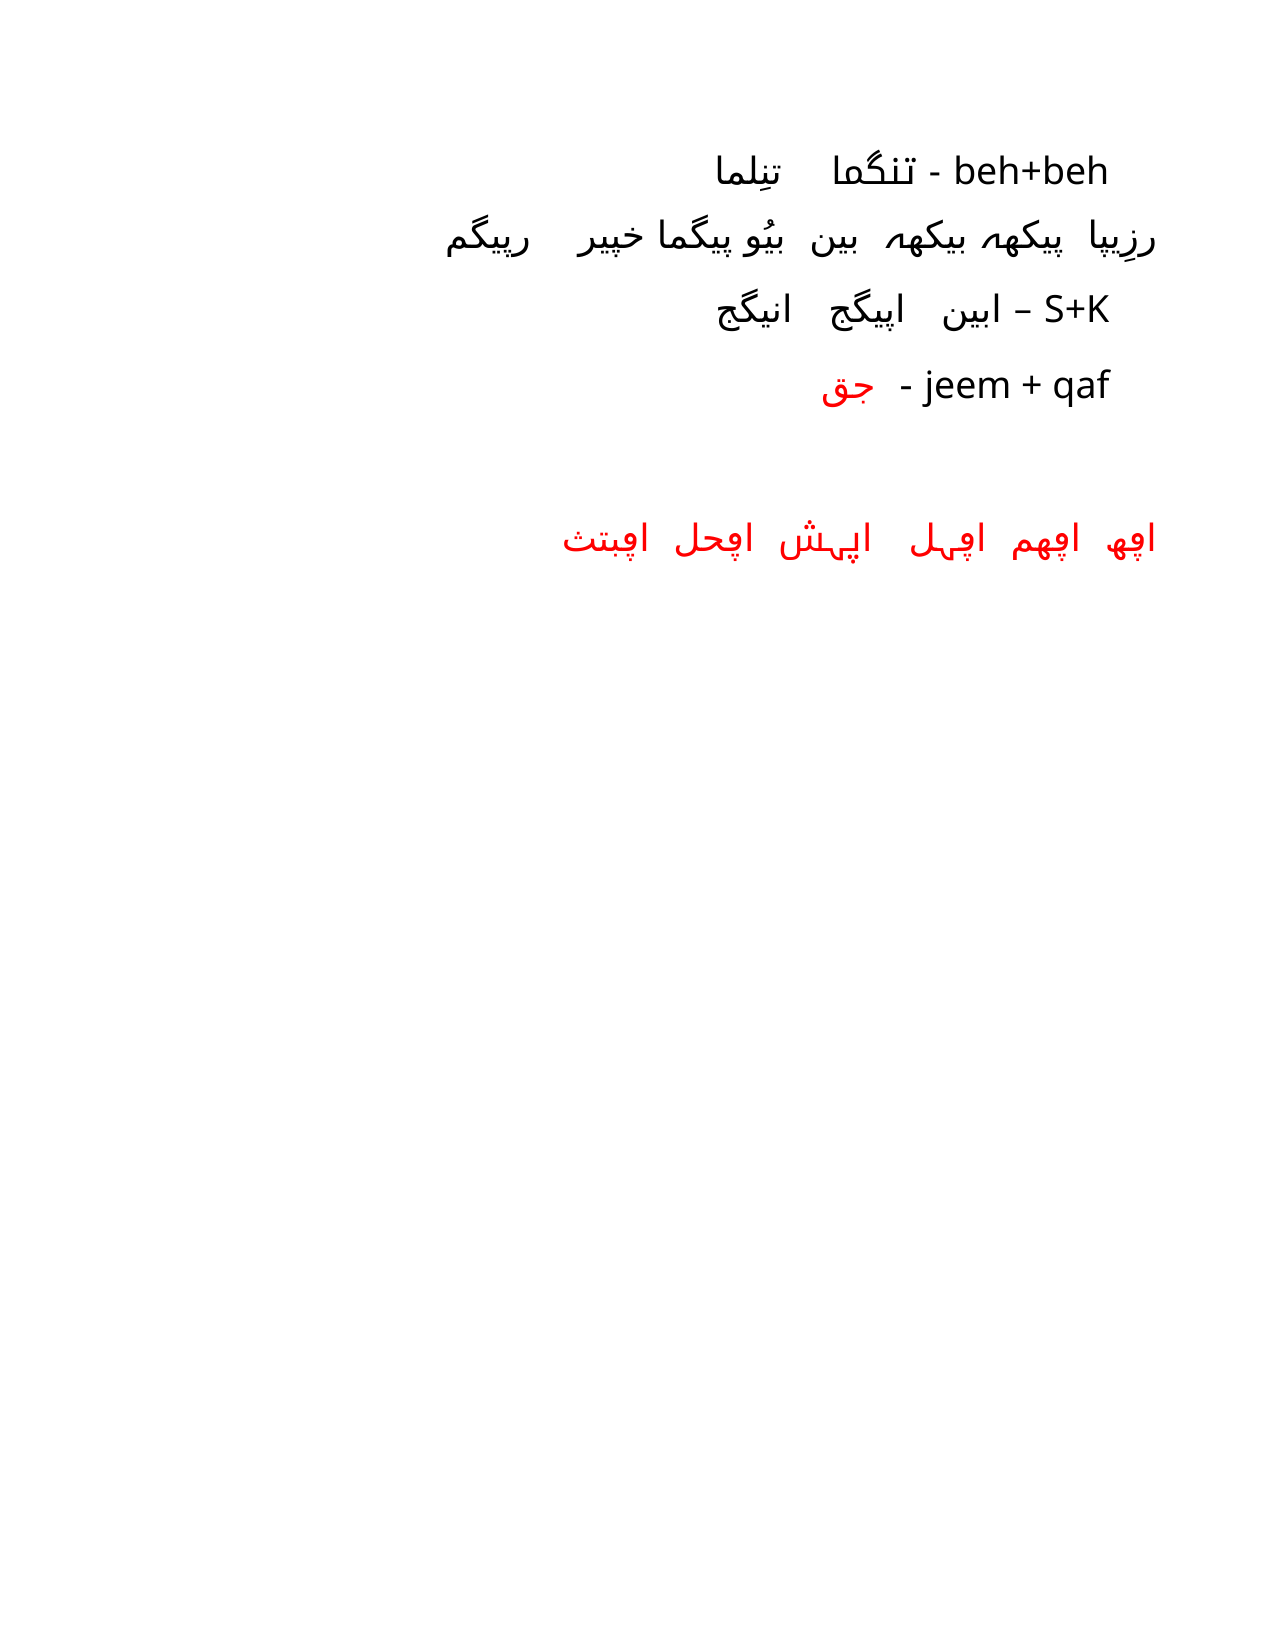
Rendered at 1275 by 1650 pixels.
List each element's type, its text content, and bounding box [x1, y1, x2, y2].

text jeem + qaf - جق [118, 358, 1157, 409]
text beh+beh - تنگما تنِلما رزِیپا پیکھہ بیکھہ بین بیُو پیگما خپیر رپیگم [118, 136, 1157, 257]
text اڥھ اڥھم اڥہل اپہش اڥحل اڥبتث [118, 503, 1157, 574]
text S+K – ابین اپیگج انیگج [118, 282, 1157, 333]
